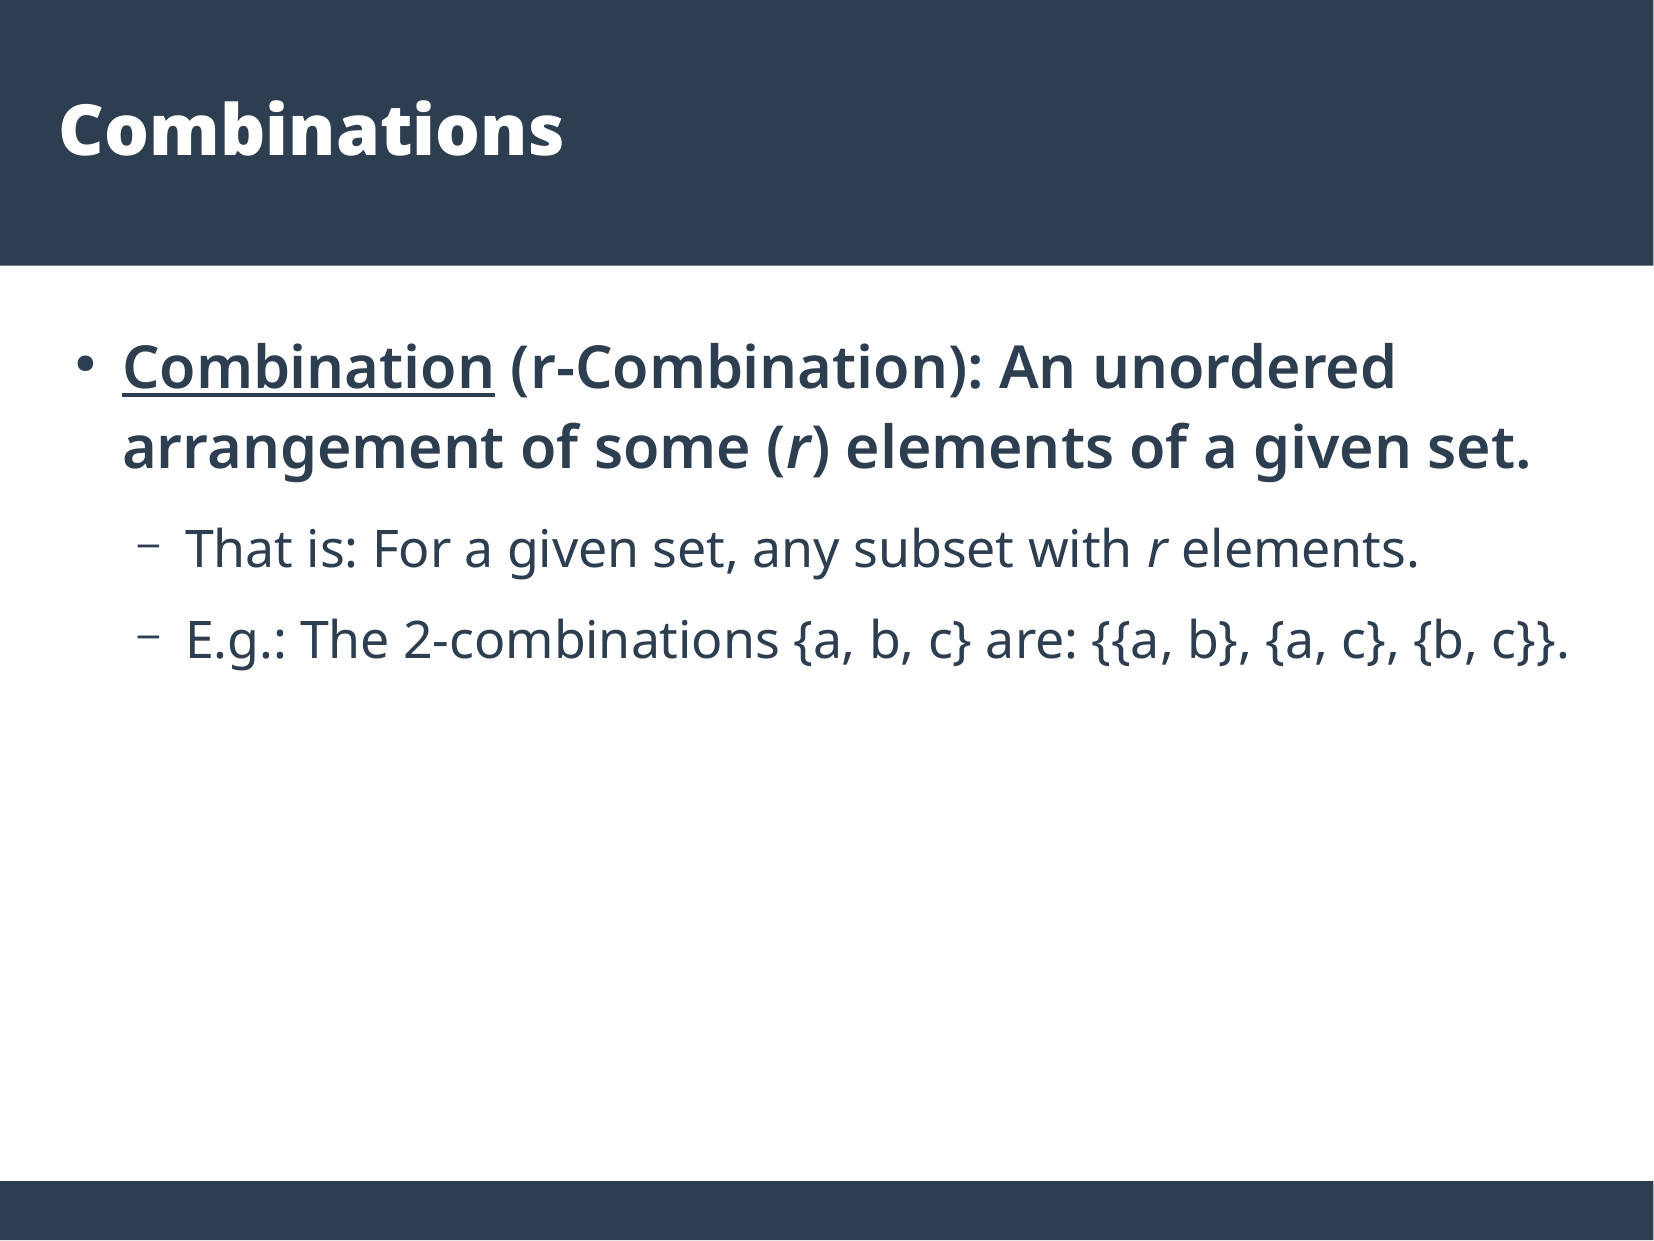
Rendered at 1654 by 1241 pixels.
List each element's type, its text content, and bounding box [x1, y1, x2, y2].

list Combination (r-Combination): An unordered arrangement of some (r) elements of a given set. That is: For a given set, any subset with r elements. E.g.: The 2-combinations {a, b, c} are: {{a, b}, {a, c}, {b, c}}. [59, 324, 1595, 721]
title Combinations [59, 49, 1595, 207]
